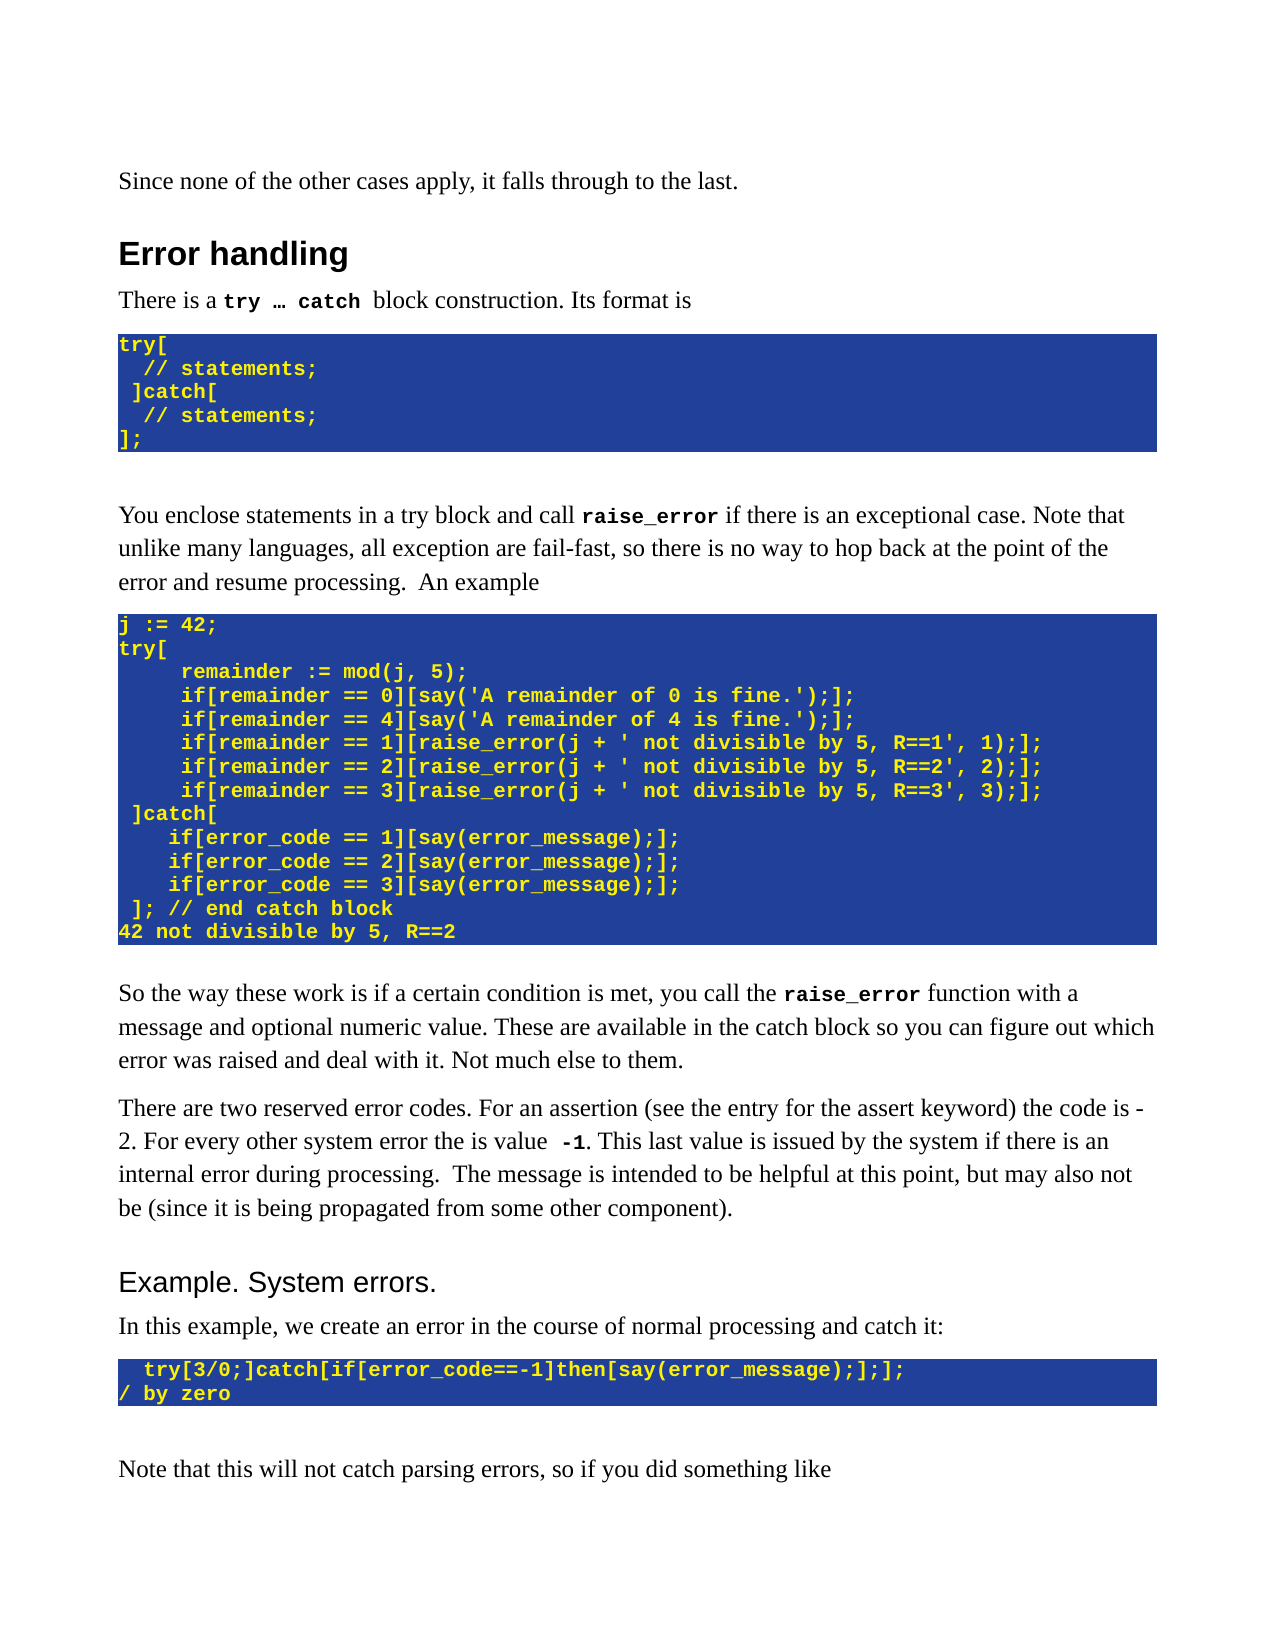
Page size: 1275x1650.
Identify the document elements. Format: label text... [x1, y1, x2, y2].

subtitle Example. System errors. [118, 1265, 1157, 1299]
text if[remainder == 1][raise_error(j + ' not divisible by 5, R==1', 1);]; [118, 732, 1157, 756]
text There are two reserved error codes. For an assertion (see the entry for the assert keyword) the code is -2. For every other system error the is value -1. This last value is issued by the system if there is an internal error during processing. The message is intended to be helpful at this point, but may also not be (since it is being propagated from some other component). [118, 1093, 1157, 1221]
text 42 not divisible by 5, R==2 [118, 922, 1157, 945]
text // statements; [118, 357, 1157, 381]
text try[ [118, 638, 1157, 661]
text ]; [118, 428, 1157, 452]
text ]catch[ [118, 803, 1157, 827]
subtitle Error handling [118, 234, 1157, 273]
text if[error_code == 1][say(error_message);]; [118, 827, 1157, 851]
text if[remainder == 4][say('A remainder of 4 is fine.');]; [118, 709, 1157, 732]
text if[remainder == 3][raise_error(j + ' not divisible by 5, R==3', 3);]; [118, 780, 1157, 803]
text // statements; [118, 405, 1157, 428]
text Since none of the other cases apply, it falls through to the last. [118, 166, 1157, 194]
text / by zero [118, 1382, 1157, 1406]
text remainder := mod(j, 5); [118, 661, 1157, 685]
text There is a try … catch block construction. Its format is [118, 285, 1157, 315]
text try[3/0;]catch[if[error_code==-1]then[say(error_message);];]; [118, 1359, 1157, 1382]
text if[remainder == 2][raise_error(j + ' not divisible by 5, R==2', 2);]; [118, 756, 1157, 780]
text In this example, we create an error in the course of normal processing and catch it: [118, 1311, 1157, 1340]
text Note that this will not catch parsing errors, so if you did something like [118, 1454, 1157, 1482]
text ]catch[ [118, 381, 1157, 405]
text You enclose statements in a try block and call raise_error if there is an exceptional case. Note that unlike many languages, all exception are fail-fast, so there is no way to hop back at the point of the error and resume processing. An example [118, 500, 1157, 595]
text ]; // end catch block [118, 898, 1157, 922]
text if[error_code == 2][say(error_message);]; [118, 851, 1157, 874]
text So the way these work is if a certain condition is met, you call the raise_error function with a message and optional numeric value. These are available in the catch block so you can figure out which error was raised and deal with it. Not much else to them. [118, 945, 1157, 1074]
text j := 42; [118, 614, 1157, 638]
text try[ [118, 334, 1157, 357]
text if[remainder == 0][say('A remainder of 0 is fine.');]; [118, 685, 1157, 709]
text if[error_code == 3][say(error_message);]; [118, 874, 1157, 898]
